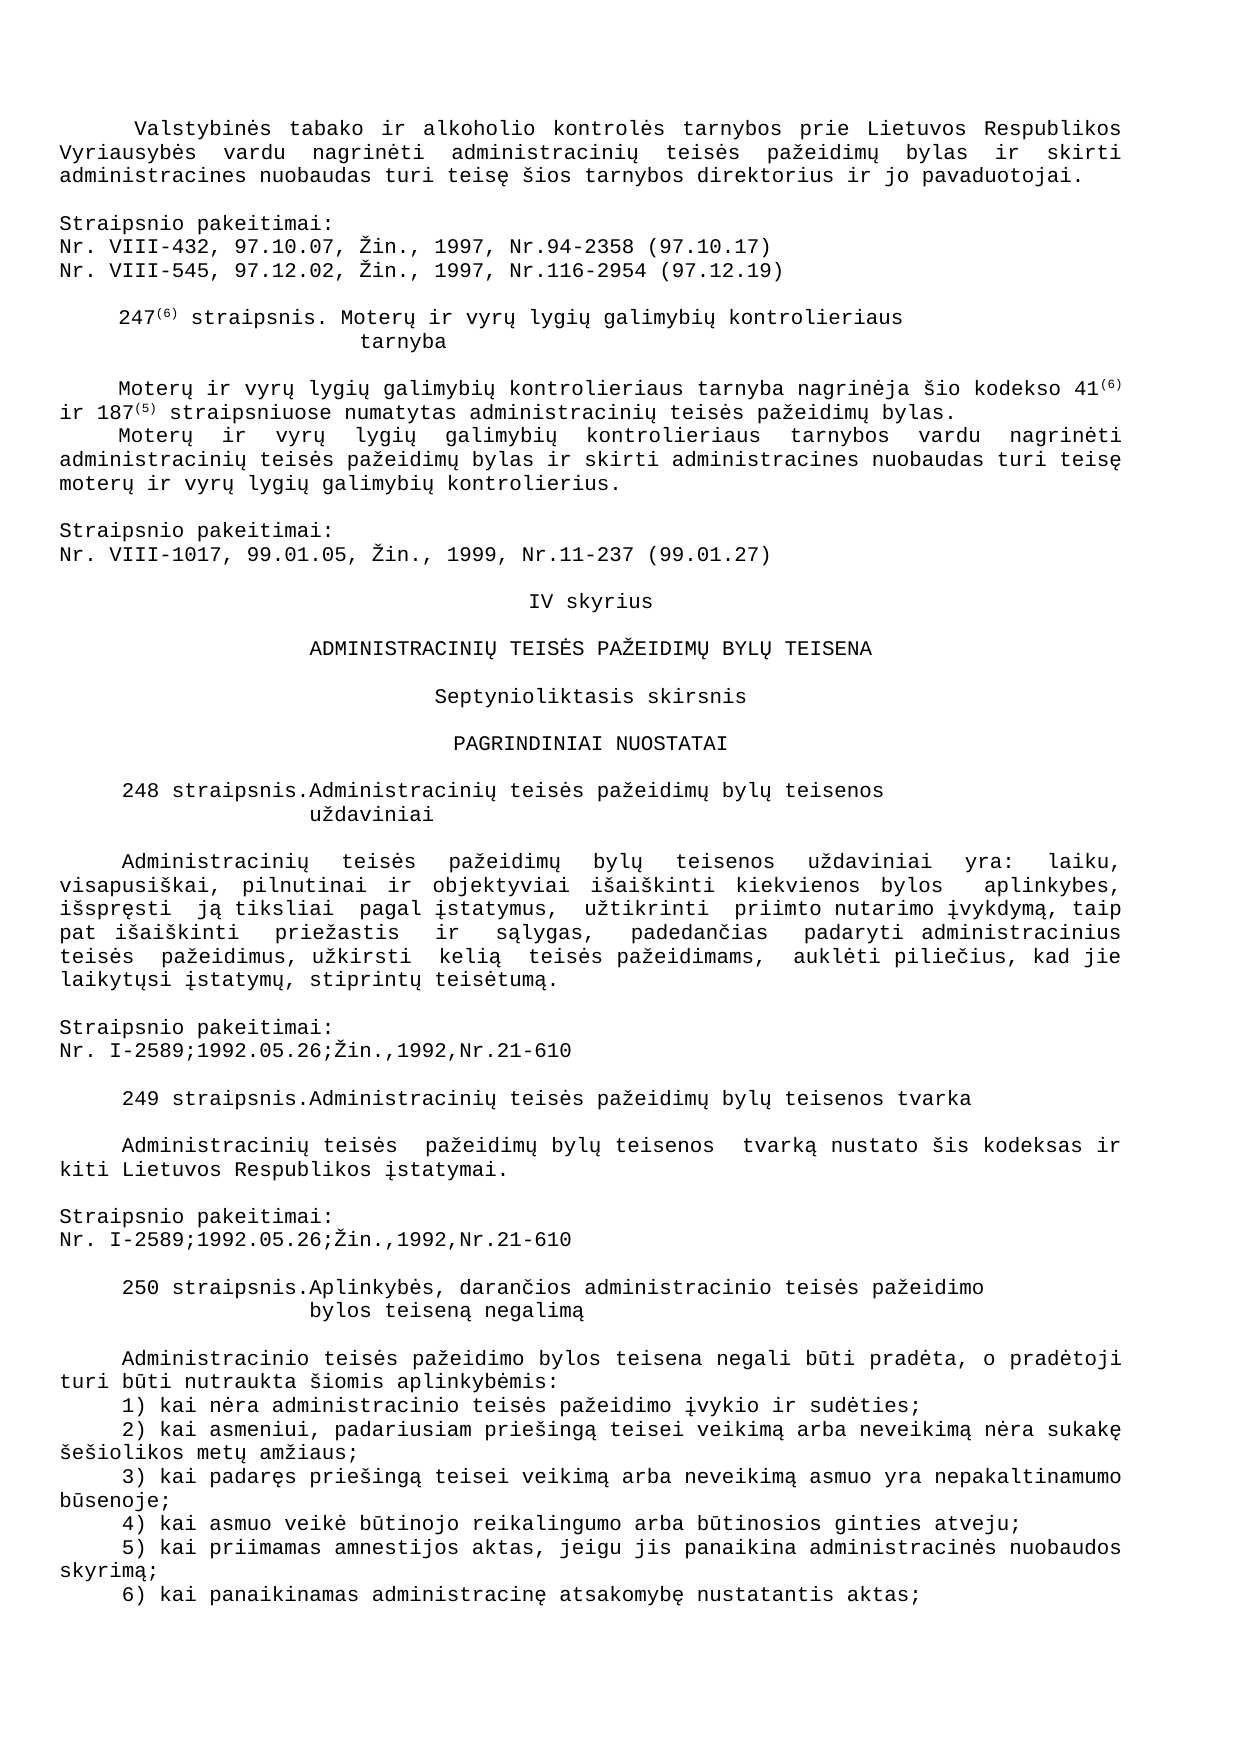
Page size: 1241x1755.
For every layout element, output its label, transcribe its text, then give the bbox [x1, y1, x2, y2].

text Valstybinės tabako ir alkoholio kontrolės tarnybos prie Lietuvos Respublikos Vyriausybės vardu nagrinėti administracinių teisės pažeidimų bylas ir skirti administracines nuobaudas turi teisę šios tarnybos direktorius ir jo pavaduotojai. [59, 118, 1122, 189]
text IV skyrius [59, 591, 1122, 615]
text ADMINISTRACINIŲ TEISĖS PAŽEIDIMŲ BYLŲ TEISENA [59, 638, 1122, 662]
text 5) kai priimamas amnestijos aktas, jeigu jis panaikina administracinės nuobaudos skyrimą; [59, 1537, 1122, 1584]
text Nr. VIII-1017, 99.01.05, Žin., 1999, Nr.11-237 (99.01.27) [59, 544, 1122, 567]
text 4) kai asmuo veikė būtinojo reikalingumo arba būtinosios ginties atveju; [59, 1513, 1122, 1537]
text bylos teiseną negalimą [59, 1300, 1122, 1324]
text Straipsnio pakeitimai: [59, 213, 1122, 236]
text 2) kai asmeniui, padariusiam priešingą teisei veikimą arba neveikimą nėra sukakę šešiolikos metų amžiaus; [59, 1419, 1122, 1466]
text PAGRINDINIAI NUOSTATAI [59, 733, 1122, 757]
text uždaviniai [59, 804, 1122, 827]
text Moterų ir vyrų lygių galimybių kontrolieriaus tarnyba nagrinėja šio kodekso 41(6) ir 187(5) straipsniuose numatytas administracinių teisės pažeidimų bylas. [59, 378, 1122, 426]
text Nr. I-2589;1992.05.26;Žin.,1992,Nr.21-610 [59, 1040, 1122, 1064]
text tarnyba [59, 331, 1122, 354]
text 249 straipsnis.Administracinių teisės pažeidimų bylų teisenos tvarka [59, 1088, 1122, 1111]
text Nr. VIII-545, 97.12.02, Žin., 1997, Nr.116-2954 (97.12.19) [59, 260, 1122, 284]
text 1) kai nėra administracinio teisės pažeidimo įvykio ir sudėties; [59, 1395, 1122, 1419]
text Administracinių teisės pažeidimų bylų teisenos uždaviniai yra: laiku, visapusiškai, pilnutinai ir objektyviai išaiškinti kiekvienos bylos aplinkybes, išspręsti ją tiksliai pagal įstatymus, užtikrinti priimto nutarimo įvykdymą, taip pat išaiškinti priežastis ir sąlygas, padedančias padaryti administracinius teisės pažeidimus, užkirsti kelią teisės pažeidimams, auklėti piliečius, kad jie laikytųsi įstatymų, stiprintų teisėtumą. [59, 851, 1122, 993]
text 250 straipsnis.Aplinkybės, darančios administracinio teisės pažeidimo [59, 1277, 1122, 1300]
text Septynioliktasis skirsnis [59, 686, 1122, 709]
text 247(6) straipsnis. Moterų ir vyrų lygių galimybių kontrolieriaus [59, 307, 1122, 331]
text Straipsnio pakeitimai: [59, 1206, 1122, 1229]
text Administracinių teisės pažeidimų bylų teisenos tvarką nustato šis kodeksas ir kiti Lietuvos Respublikos įstatymai. [59, 1135, 1122, 1182]
text Straipsnio pakeitimai: [59, 520, 1122, 544]
text 3) kai padaręs priešingą teisei veikimą arba neveikimą asmuo yra nepakaltinamumo būsenoje; [59, 1466, 1122, 1513]
text Nr. VIII-432, 97.10.07, Žin., 1997, Nr.94-2358 (97.10.17) [59, 236, 1122, 260]
text Nr. I-2589;1992.05.26;Žin.,1992,Nr.21-610 [59, 1229, 1122, 1253]
text 6) kai panaikinamas administracinę atsakomybę nustatantis aktas; [59, 1584, 1122, 1608]
text Administracinio teisės pažeidimo bylos teisena negali būti pradėta, o pradėtoji turi būti nutraukta šiomis aplinkybėmis: [59, 1348, 1122, 1395]
text Straipsnio pakeitimai: [59, 1017, 1122, 1040]
text Moterų ir vyrų lygių galimybių kontrolieriaus tarnybos vardu nagrinėti administracinių teisės pažeidimų bylas ir skirti administracines nuobaudas turi teisę moterų ir vyrų lygių galimybių kontrolierius. [59, 426, 1122, 496]
text 248 straipsnis.Administracinių teisės pažeidimų bylų teisenos [59, 780, 1122, 804]
